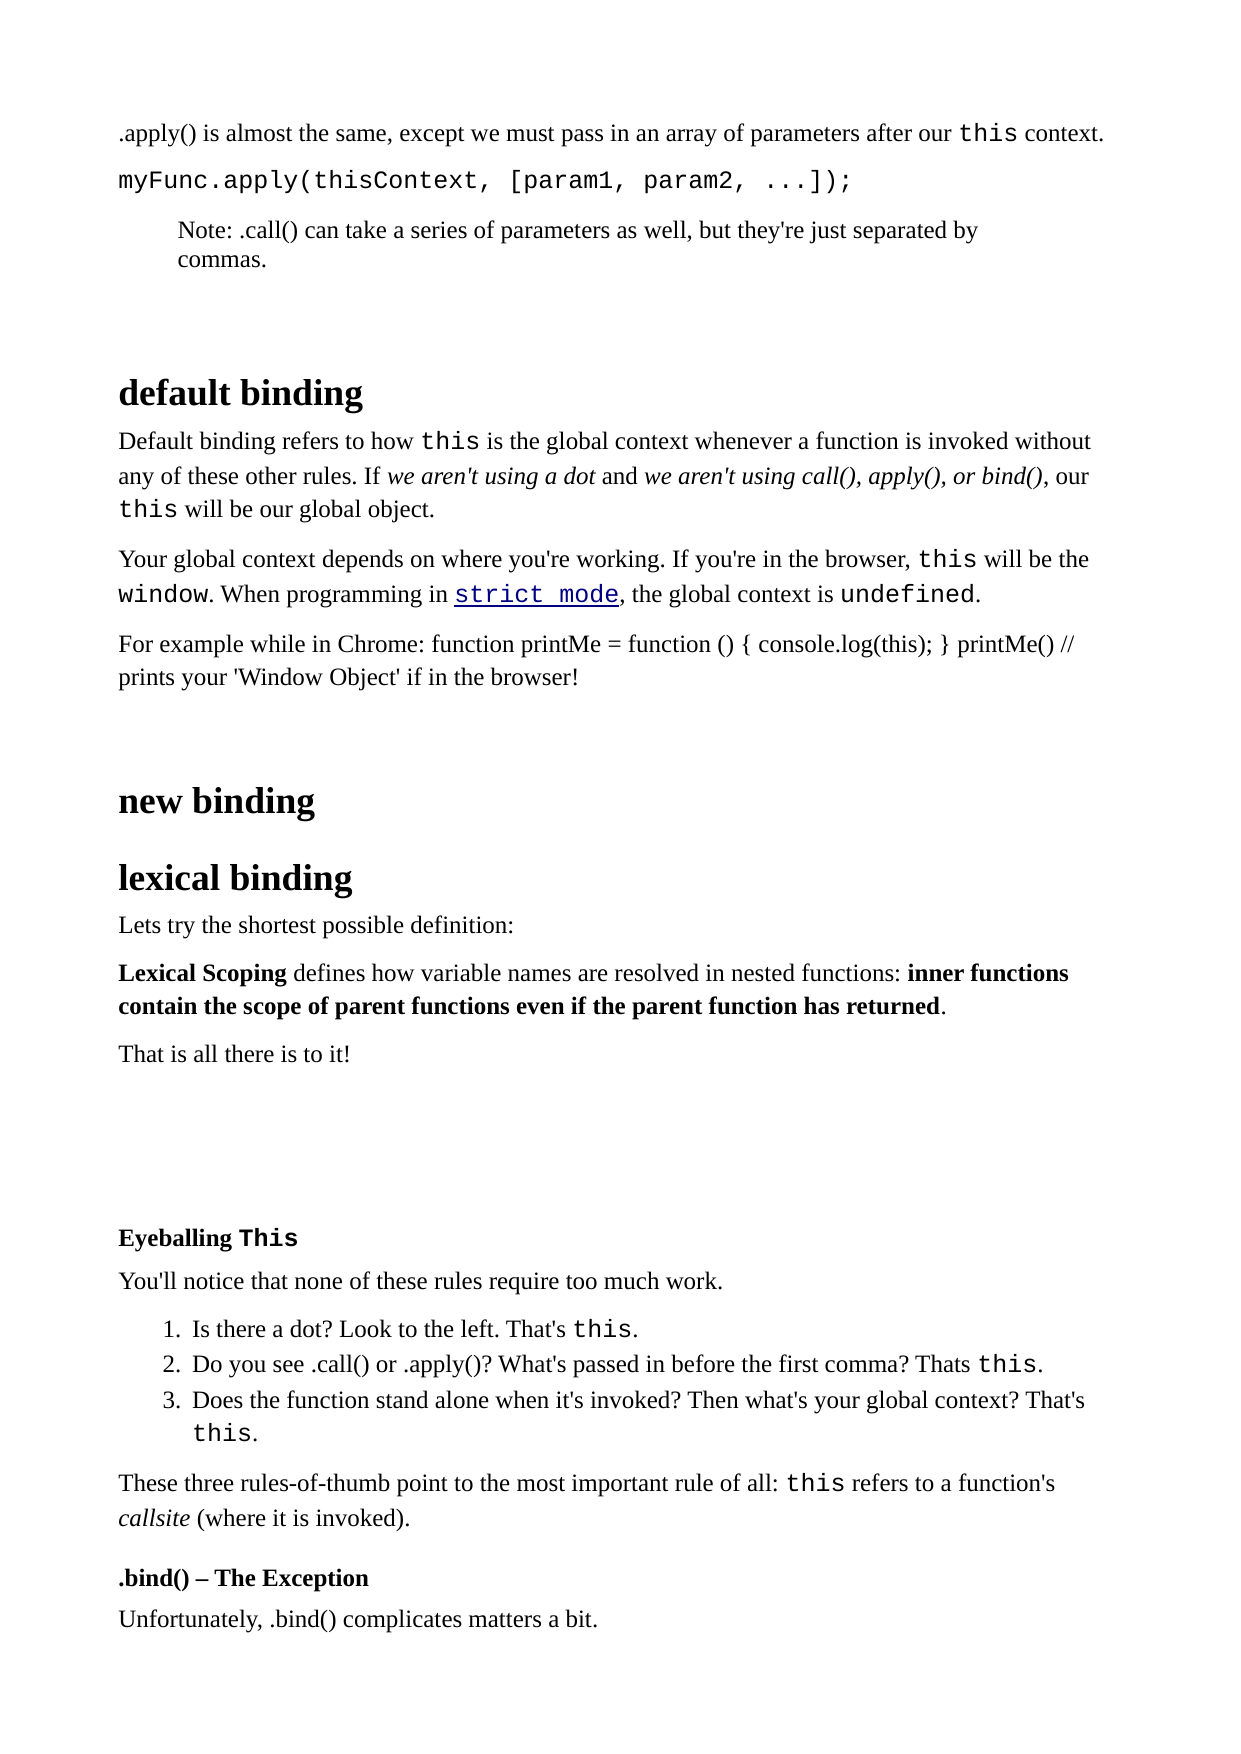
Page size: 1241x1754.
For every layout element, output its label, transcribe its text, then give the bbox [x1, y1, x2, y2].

text Default binding refers to how this is the global context whenever a function is invoked without any of these other rules. If we aren't using a dot and we aren't using call(), apply(), or bind(), our this will be our global object. [118, 426, 1122, 525]
subtitle lexical binding [118, 855, 1122, 898]
list Is there a dot? Look to the left. That's this. [162, 1314, 1122, 1345]
text You'll notice that none of these rules require too much work. [118, 1266, 1122, 1295]
text That is all there is to it! [118, 1039, 1122, 1068]
text Unfortunately, .bind() complicates matters a bit. [118, 1604, 1122, 1633]
text Your global context depends on where you're working. If you're in the browser, this will be the window. When programming in strict mode, the global context is undefined. [118, 544, 1122, 610]
subtitle new binding [118, 778, 1122, 822]
text Note: .call() can take a series of parameters as well, but they're just separated by commas. [177, 215, 1063, 273]
text These three rules-of-thumb point to the most important rule of all: this refers to a function's callsite (where it is invoked). [118, 1468, 1122, 1532]
text Lexical Scoping defines how variable names are resolved in nested functions: inner functions contain the scope of parent functions even if the parent function has returned. [118, 958, 1122, 1020]
text myFunc.apply(thisContext, [param1, param2, ...]); [118, 168, 1122, 196]
subtitle .bind() – The Exception [118, 1563, 1122, 1592]
subtitle Eyeballing This [118, 1223, 1122, 1254]
text Lets try the shortest possible definition: [118, 911, 1122, 939]
text For example while in Chrome: function printMe = function () { console.log(this); } printMe() // prints your 'Window Object' if in the browser! [118, 629, 1122, 691]
subtitle default binding [118, 371, 1122, 414]
list Does the function stand alone when it's invoked? Then what's your global context? That's this. [162, 1385, 1122, 1449]
list Do you see .call() or .apply()? What's passed in before the first comma? Thats this. [162, 1349, 1122, 1380]
text .apply() is almost the same, except we must pass in an array of parameters after our this context. [118, 118, 1122, 149]
